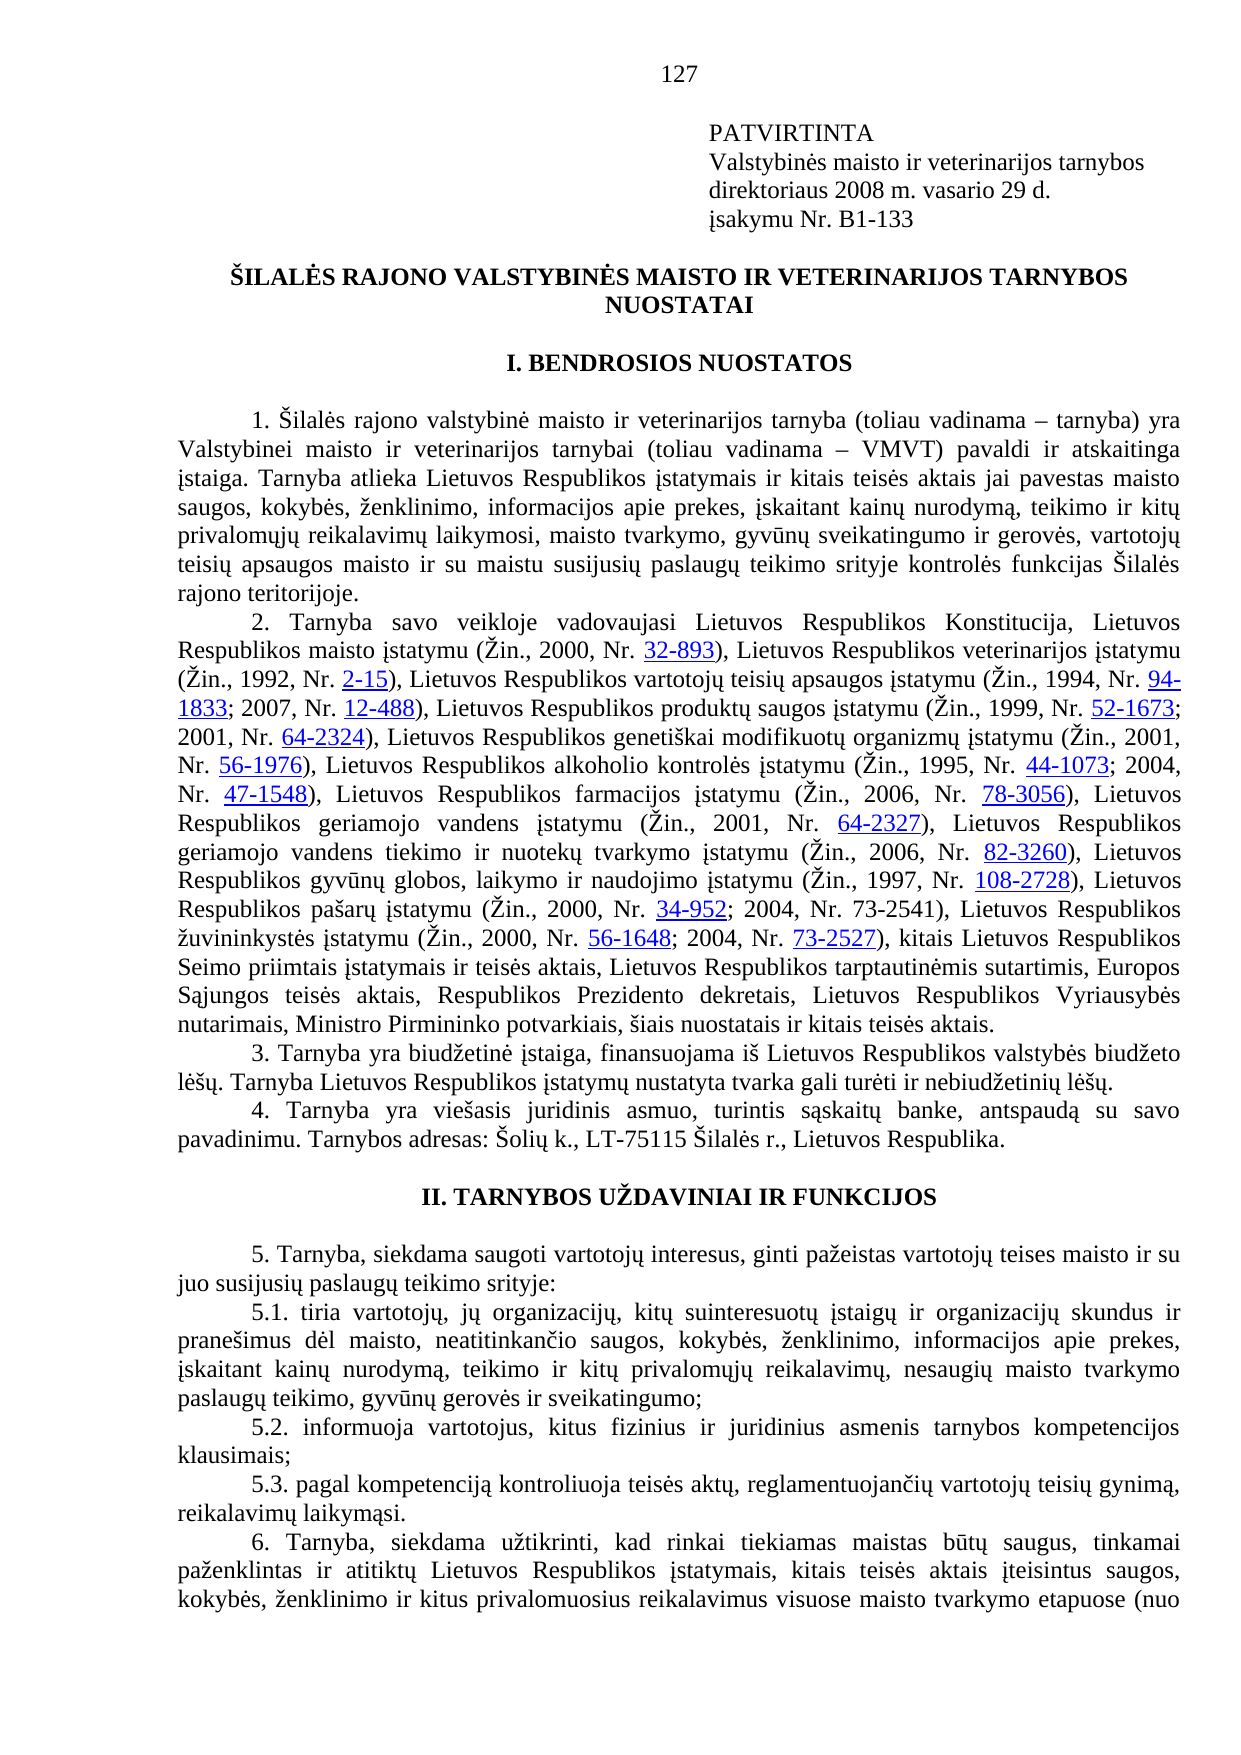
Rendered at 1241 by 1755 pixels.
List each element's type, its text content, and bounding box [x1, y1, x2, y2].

text 3. Tarnyba yra biudžetinė įstaiga, finansuojama iš Lietuvos Respublikos valstybės biudžeto lėšų. Tarnyba Lietuvos Respublikos įstatymų nustatyta tvarka gali turėti ir nebiudžetinių lėšų. [177, 1038, 1181, 1096]
text 6. Tarnyba, siekdama užtikrinti, kad rinkai tiekiamas maistas būtų saugus, tinkamai paženklintas ir atitiktų Lietuvos Respublikos įstatymais, kitais teisės aktais įteisintus saugos, kokybės, ženklinimo ir kitus privalomuosius reikalavimus visuose maisto tvarkymo etapuose (nuo [177, 1527, 1181, 1613]
text ŠILALĖS RAJONO VALSTYBINĖS MAISTO IR VETERINARIJOS TARNYBOS NUOSTATAI [177, 262, 1181, 319]
text 4. Tarnyba yra viešasis juridinis asmuo, turintis sąskaitų banke, antspaudą su savo pavadinimu. Tarnybos adresas: Šolių k., LT-75115 Šilalės r., Lietuvos Respublika. [177, 1096, 1181, 1153]
text 5.3. pagal kompetenciją kontroliuoja teisės aktų, reglamentuojančių vartotojų teisių gynimą, reikalavimų laikymąsi. [177, 1469, 1181, 1527]
text II. TARNYBOS UŽDAVINIAI IR FUNKCIJOS [177, 1182, 1181, 1211]
text I. BENDROSIOS NUOSTATOS [177, 348, 1181, 377]
text PATVIRTINTA [177, 118, 1181, 147]
text 2. Tarnyba savo veikloje vadovaujasi Lietuvos Respublikos Konstitucija, Lietuvos Respublikos maisto įstatymu (Žin., 2000, Nr. 32-893), Lietuvos Respublikos veterinarijos įstatymu (Žin., 1992, Nr. 2-15), Lietuvos Respublikos vartotojų teisių apsaugos įstatymu (Žin., 1994, Nr. 94-1833; 2007, Nr. 12-488), Lietuvos Respublikos produktų saugos įstatymu (Žin., 1999, Nr. 52-1673; 2001, Nr. 64-2324), Lietuvos Respublikos genetiškai modifikuotų organizmų įstatymu (Žin., 2001, Nr. 56-1976), Lietuvos Respublikos alkoholio kontrolės įstatymu (Žin., 1995, Nr. 44-1073; 2004, Nr. 47-1548), Lietuvos Respublikos farmacijos įstatymu (Žin., 2006, Nr. 78-3056), Lietuvos Respublikos geriamojo vandens įstatymu (Žin., 2001, Nr. 64-2327), Lietuvos Respublikos geriamojo vandens tiekimo ir nuotekų tvarkymo įstatymu (Žin., 2006, Nr. 82-3260), Lietuvos Respublikos gyvūnų globos, laikymo ir naudojimo įstatymu (Žin., 1997, Nr. 108-2728), Lietuvos Respublikos pašarų įstatymu (Žin., 2000, Nr. 34-952; 2004, Nr. 73-2541), Lietuvos Respublikos žuvininkystės įstatymu (Žin., 2000, Nr. 56-1648; 2004, Nr. 73-2527), kitais Lietuvos Respublikos Seimo priimtais įstatymais ir teisės aktais, Lietuvos Respublikos tarptautinėmis sutartimis, Europos Sąjungos teisės aktais, Respublikos Prezidento dekretais, Lietuvos Respublikos Vyriausybės nutarimais, Ministro Pirmininko potvarkiais, šiais nuostatais ir kitais teisės aktais. [177, 607, 1181, 1038]
text įsakymu Nr. B1-133 [177, 204, 1181, 233]
text 5.1. tiria vartotojų, jų organizacijų, kitų suinteresuotų įstaigų ir organizacijų skundus ir pranešimus dėl maisto, neatitinkančio saugos, kokybės, ženklinimo, informacijos apie prekes, įskaitant kainų nurodymą, teikimo ir kitų privalomųjų reikalavimų, nesaugių maisto tvarkymo paslaugų teikimo, gyvūnų gerovės ir sveikatingumo; [177, 1297, 1181, 1412]
text 5. Tarnyba, siekdama saugoti vartotojų interesus, ginti pažeistas vartotojų teises maisto ir su juo susijusių paslaugų teikimo srityje: [177, 1239, 1181, 1297]
text 1. Šilalės rajono valstybinė maisto ir veterinarijos tarnyba (toliau vadinama – tarnyba) yra Valstybinei maisto ir veterinarijos tarnybai (toliau vadinama – VMVT) pavaldi ir atskaitinga įstaiga. Tarnyba atlieka Lietuvos Respublikos įstatymais ir kitais teisės aktais jai pavestas maisto saugos, kokybės, ženklinimo, informacijos apie prekes, įskaitant kainų nurodymą, teikimo ir kitų privalomųjų reikalavimų laikymosi, maisto tvarkymo, gyvūnų sveikatingumo ir gerovės, vartotojų teisių apsaugos maisto ir su maistu susijusių paslaugų teikimo srityje kontrolės funkcijas Šilalės rajono teritorijoje. [177, 406, 1181, 607]
text direktoriaus 2008 m. vasario 29 d. [177, 176, 1181, 204]
text 5.2. informuoja vartotojus, kitus fizinius ir juridinius asmenis tarnybos kompetencijos klausimais; [177, 1412, 1181, 1469]
text Valstybinės maisto ir veterinarijos tarnybos [177, 147, 1181, 176]
